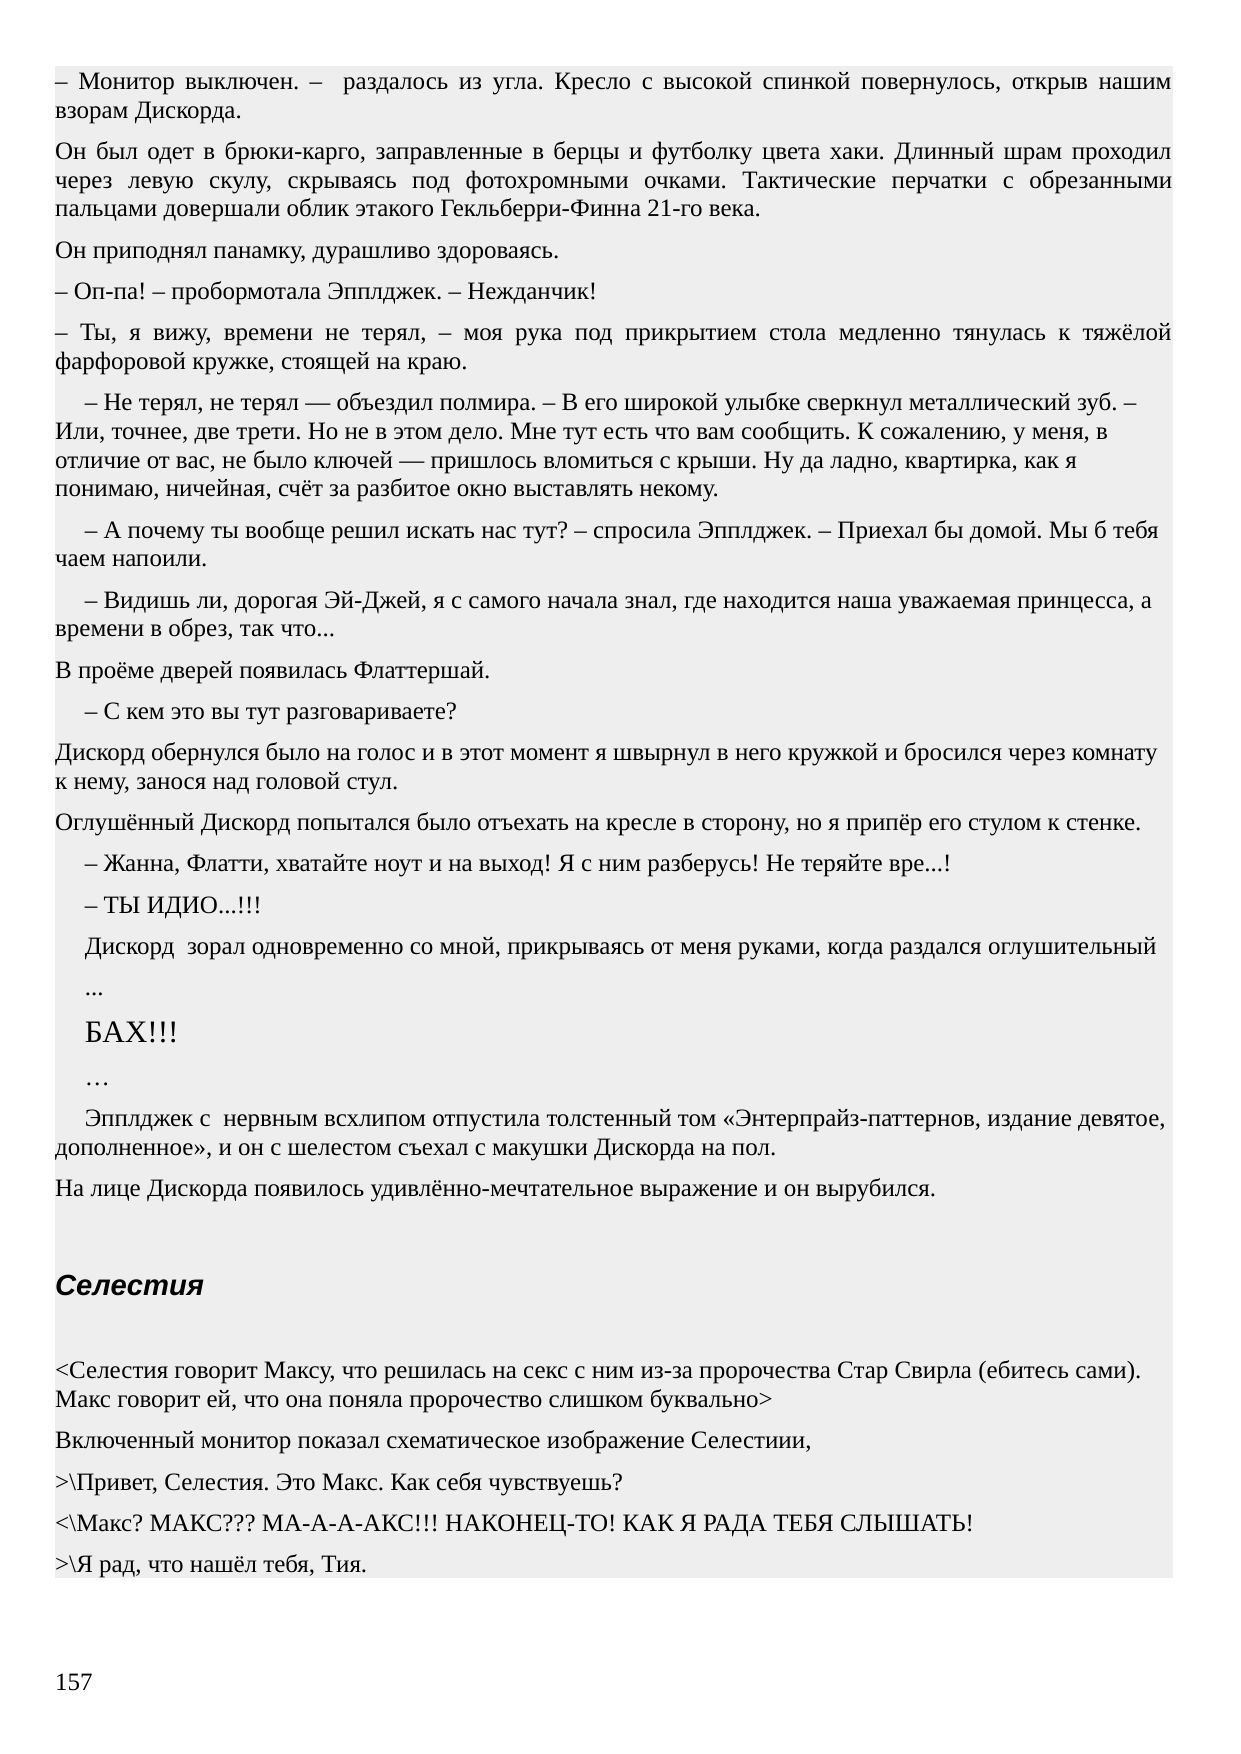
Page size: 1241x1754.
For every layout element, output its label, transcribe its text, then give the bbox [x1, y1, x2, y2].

text <\Макс? МАКС??? МА-А-А-АКС!!! НАКОНЕЦ-ТО! КАК Я РАДА ТЕБЯ СЛЫШАТЬ! [55, 1508, 1173, 1537]
text Он приподнял панамку, дурашливо здороваясь. [55, 235, 1173, 263]
text Включенный монитор показал схематическое изображение Селестиии, [55, 1426, 1173, 1454]
text Он был одет в брюки-карго, заправленные в берцы и футболку цвета хаки. Длинный шрам проходил через левую скулу, скрываясь под фотохромными очками. Тактические перчатки с обрезанными пальцами довершали облик этакого Гекльберри-Финна 21-го века. [55, 136, 1173, 222]
text На лице Дискорда появилось удивлённо-мечтательное выражение и он вырубился. [55, 1173, 1173, 1202]
text – Монитор выключен. – раздалось из угла. Кресло с высокой спинкой повернулось, открыв нашим взорам Дискорда. [55, 66, 1173, 123]
text – С кем это вы тут разговариваете? [55, 696, 1173, 725]
text Эпплджек с нервным всхлипом отпустила толстенный том «Энтерпрайз-паттернов, издание девятое, дополненное», и он с шелестом съехал с макушки Дискорда на пол. [55, 1103, 1173, 1161]
text >\Я рад, что нашёл тебя, Тия. [55, 1549, 1173, 1578]
text – Ты, я вижу, времени не терял, – моя рука под прикрытием стола медленно тянулась к тяжёлой фарфоровой кружке, стоящей на краю. [55, 317, 1173, 375]
text – ТЫ ИДИО...!!! [55, 890, 1173, 918]
text >\Привет, Селестия. Это Макс. Как себя чувствуешь? [55, 1467, 1173, 1496]
subtitle Селестия [55, 1268, 1173, 1302]
text Оглушённый Дискорд попытался было отъехать на кресле в сторону, но я припёр его стулом к стенке. [55, 807, 1173, 836]
text Дискорд зорал одновременно со мной, прикрываясь от меня руками, когда раздался оглушительный [55, 931, 1173, 960]
text – А почему ты вообще решил искать нас тут? – спросила Эпплджек. – Приехал бы домой. Мы б тебя чаем напоили. [55, 515, 1173, 572]
text ... [55, 972, 1173, 1001]
list Дискорд обернулся было на голос и в этот момент я швырнул в него кружкой и бросился через комнату к нему, занося над головой стул. [55, 737, 1173, 795]
text В проёме дверей появилась Флаттершай. [55, 655, 1173, 683]
text БАХ!!! [55, 1013, 1173, 1049]
text – Видишь ли, дорогая Эй-Джей, я с самого начала знал, где находится наша уважаемая принцесса, а времени в обрез, так что... [55, 585, 1173, 642]
text – Оп-па! – пробормотала Эпплджек. – Нежданчик! [55, 276, 1173, 305]
text <Селестия говорит Максу, что решилась на секс с ним из-за пророчества Стар Свирла (ебитесь сами). Макс говорит ей, что она поняла пророчество слишком буквально> [55, 1356, 1173, 1413]
text … [55, 1062, 1173, 1091]
text – Не терял, не терял — объездил полмира. – В его широкой улыбке сверкнул металлический зуб. – Или, точнее, две трети. Но не в этом дело. Мне тут есть что вам сообщить. К сожалению, у меня, в отличие от вас, не было ключей — пришлось вломиться с крыши. Ну да ладно, квартирка, как я понимаю, ничейная, счёт за разбитое окно выставлять некому. [55, 387, 1173, 502]
text – Жанна, Флатти, хватайте ноут и на выход! Я с ним разберусь! Не теряйте вре...! [55, 848, 1173, 877]
